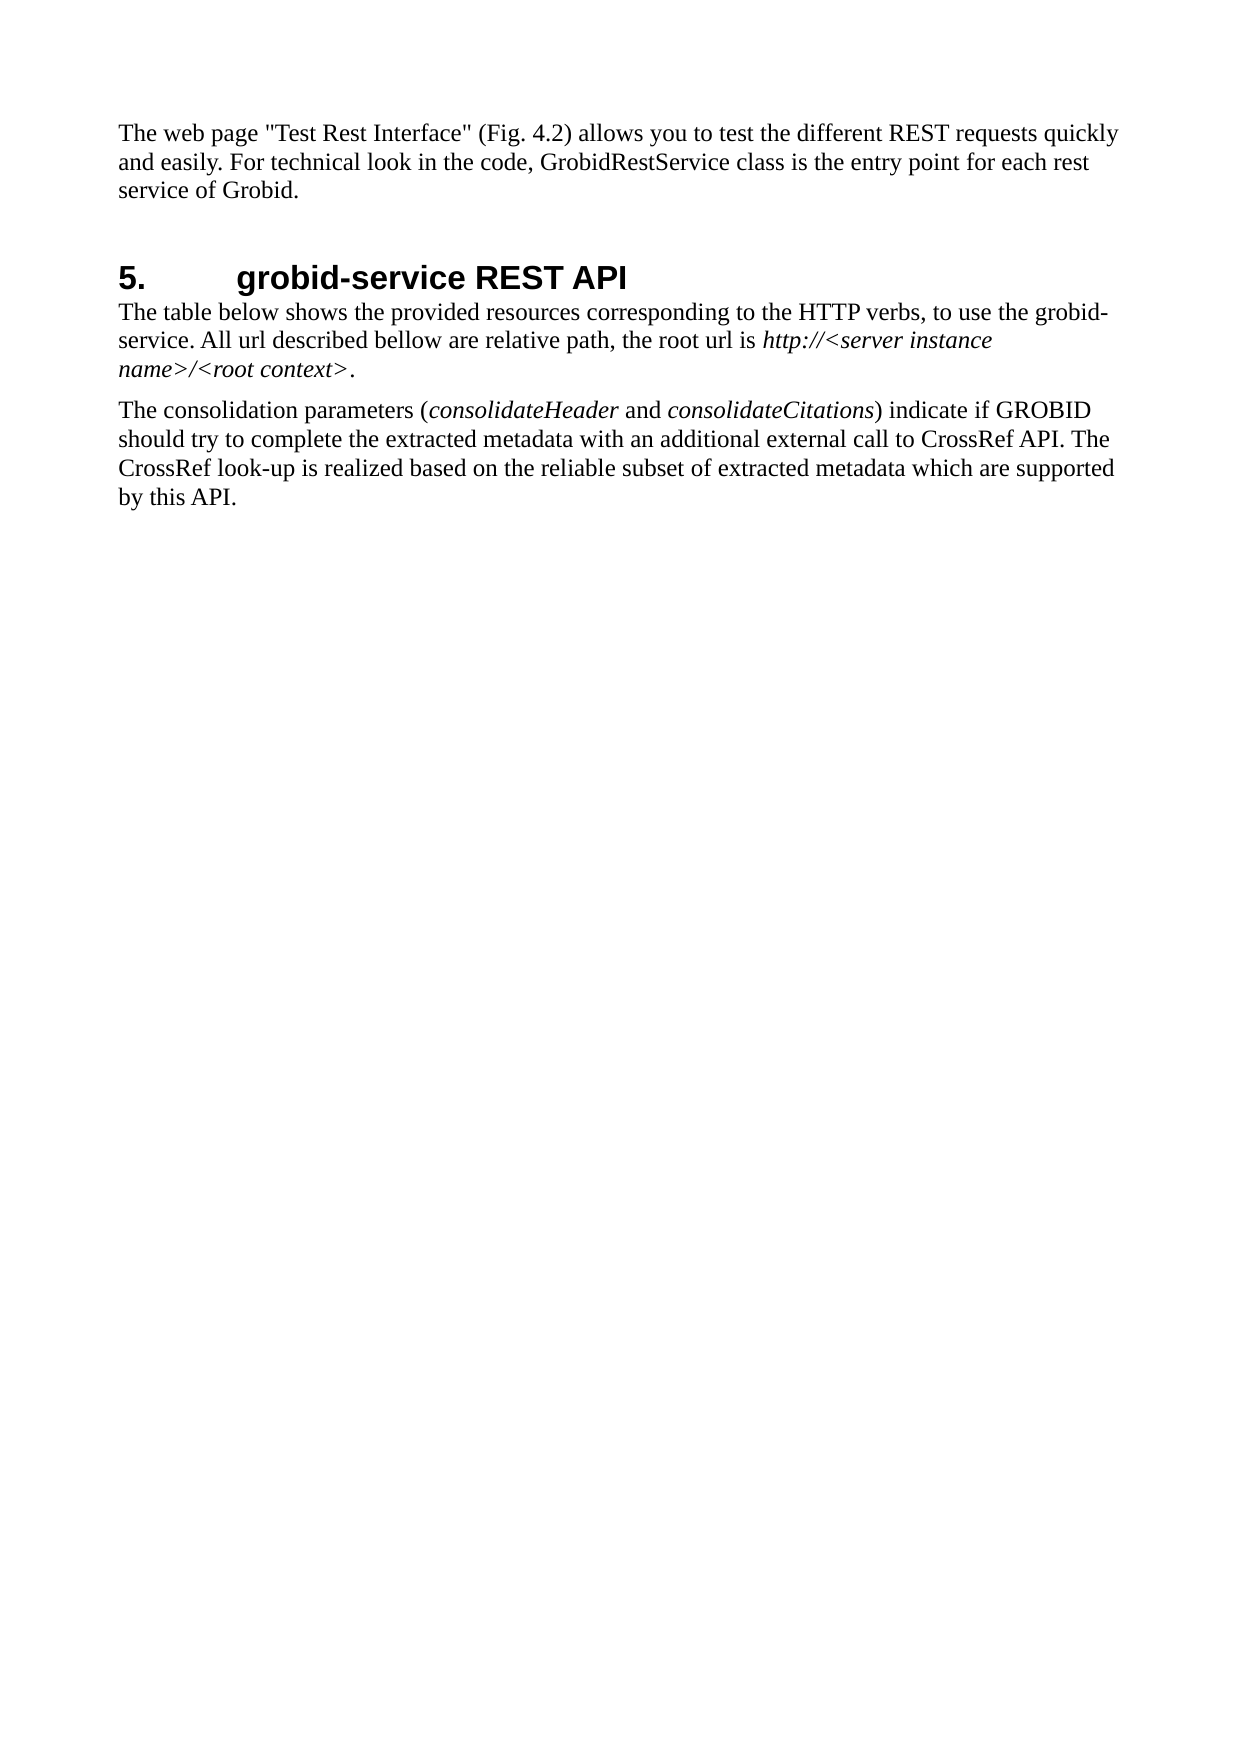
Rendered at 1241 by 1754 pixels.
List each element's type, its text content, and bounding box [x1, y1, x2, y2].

text The consolidation parameters (consolidateHeader and consolidateCitations) indicate if GROBID should try to complete the extracted metadata with an additional external call to CrossRef API. The CrossRef look-up is realized based on the reliable subset of extracted metadata which are supported by this API. [118, 395, 1122, 510]
subtitle grobid-service REST API [118, 258, 1122, 297]
text The web page "Test Rest Interface" (Fig. 4.2) allows you to test the different REST requests quickly and easily. For technical look in the code, GrobidRestService class is the entry point for each rest service of Grobid. [118, 118, 1122, 204]
text The table below shows the provided resources corresponding to the HTTP verbs, to use the grobid-service. All url described bellow are relative path, the root url is http://<server instance name>/<root context>. [118, 297, 1122, 383]
